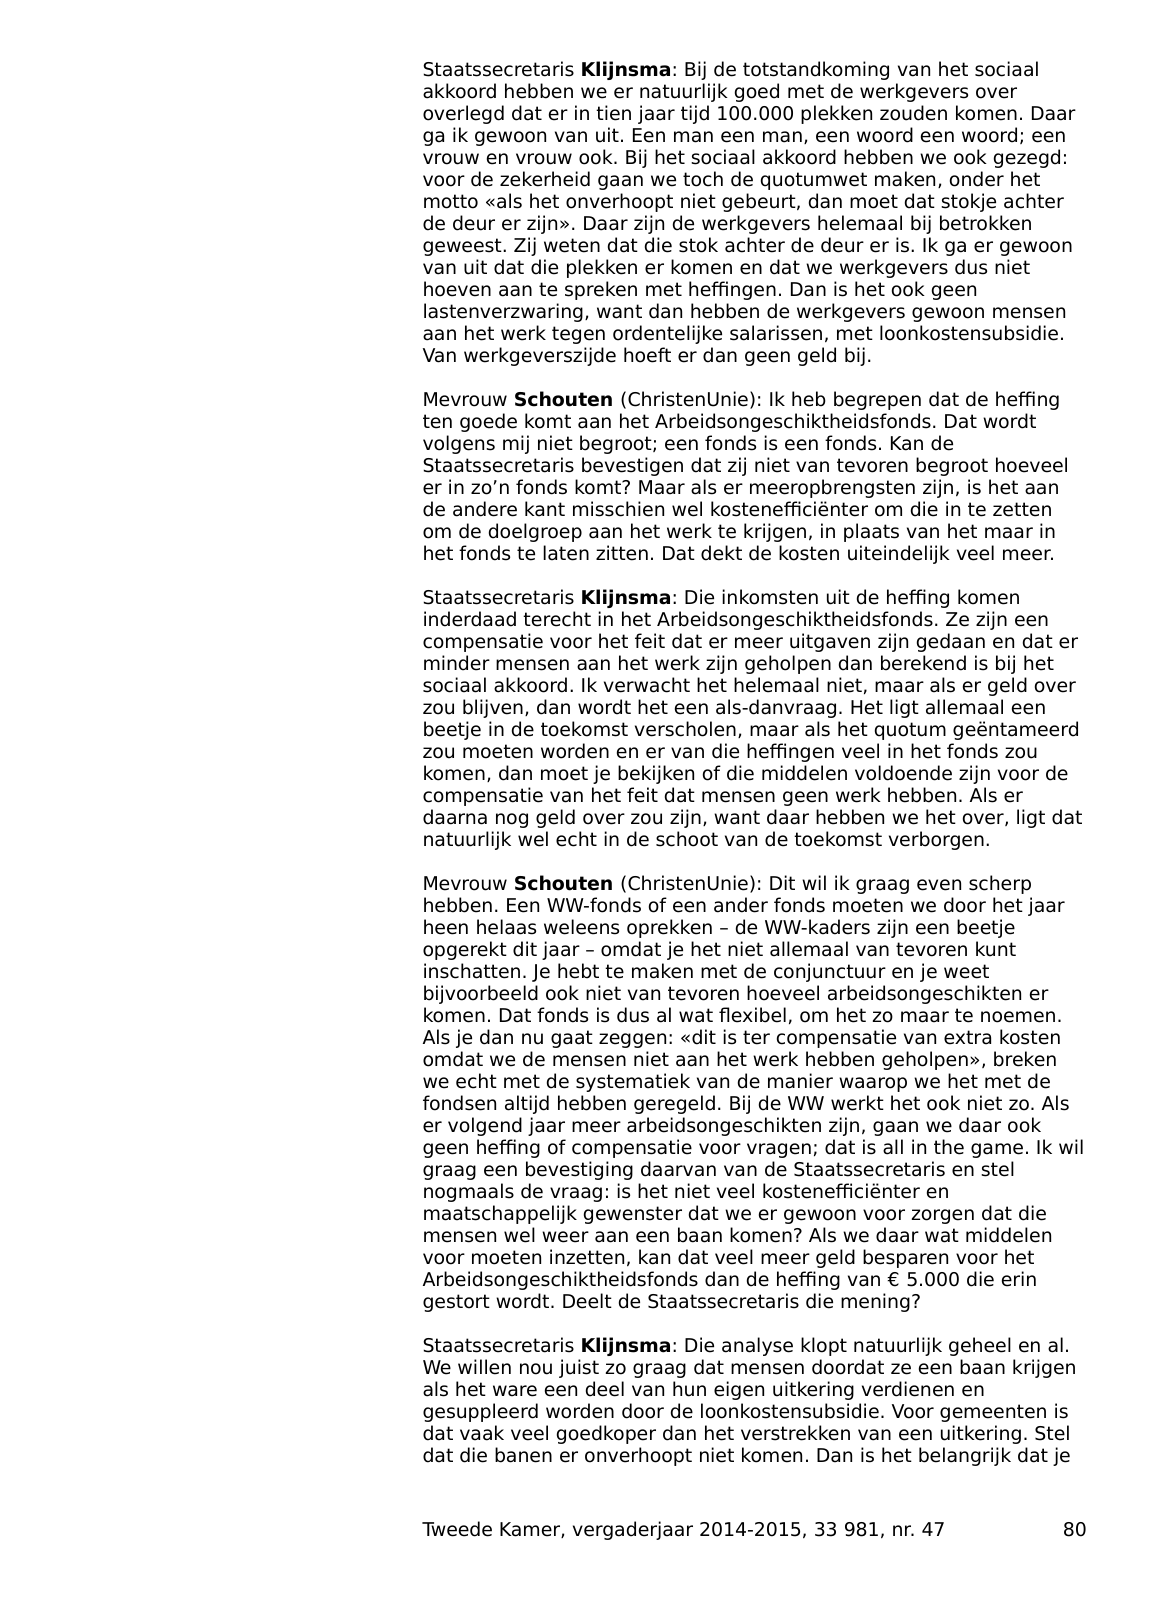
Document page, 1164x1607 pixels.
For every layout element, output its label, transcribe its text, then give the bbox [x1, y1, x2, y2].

text Staatssecretaris Klijnsma: Die analyse klopt natuurlijk geheel en al. We willen nou juist zo graag dat mensen doordat ze een baan krijgen als het ware een deel van hun eigen uitkering verdienen en gesuppleerd worden door de loonkostensubsidie. Voor gemeenten is dat vaak veel goedkoper dan het verstrekken van een uitkering. Stel dat die banen er onverhoopt niet komen. Dan is het belangrijk dat je [422, 1335, 1087, 1467]
text Staatssecretaris Klijnsma: Die inkomsten uit de heffing komen inderdaad terecht in het Arbeidsongeschiktheidsfonds. Ze zijn een compensatie voor het feit dat er meer uitgaven zijn gedaan en dat er minder mensen aan het werk zijn geholpen dan berekend is bij het sociaal akkoord. Ik verwacht het helemaal niet, maar als er geld over zou blijven, dan wordt het een als-danvraag. Het ligt allemaal een beetje in de toekomst verscholen, maar als het quotum geëntameerd zou moeten worden en er van die heffingen veel in het fonds zou komen, dan moet je bekijken of die middelen voldoende zijn voor de compensatie van het feit dat mensen geen werk hebben. Als er daarna nog geld over zou zijn, want daar hebben we het over, ligt dat natuurlijk wel echt in de schoot van de toekomst verborgen. [422, 587, 1087, 851]
text Staatssecretaris Klijnsma: Bij de totstandkoming van het sociaal akkoord hebben we er natuurlijk goed met de werkgevers over overlegd dat er in tien jaar tijd 100.000 plekken zouden komen. Daar ga ik gewoon van uit. Een man een man, een woord een woord; een vrouw en vrouw ook. Bij het sociaal akkoord hebben we ook gezegd: voor de zekerheid gaan we toch de quotumwet maken, onder het motto «als het onverhoopt niet gebeurt, dan moet dat stokje achter de deur er zijn». Daar zijn de werkgevers helemaal bij betrokken geweest. Zij weten dat die stok achter de deur er is. Ik ga er gewoon van uit dat die plekken er komen en dat we werkgevers dus niet hoeven aan te spreken met heffingen. Dan is het ook geen lastenverzwaring, want dan hebben de werkgevers gewoon mensen aan het werk tegen ordentelijke salarissen, met loonkostensubsidie. Van werkgeverszijde hoeft er dan geen geld bij. [422, 59, 1087, 367]
text Mevrouw Schouten (ChristenUnie): Ik heb begrepen dat de heffing ten goede komt aan het Arbeidsongeschiktheidsfonds. Dat wordt volgens mij niet begroot; een fonds is een fonds. Kan de Staatssecretaris bevestigen dat zij niet van tevoren begroot hoeveel er in zo’n fonds komt? Maar als er meeropbrengsten zijn, is het aan de andere kant misschien wel kostenefficiënter om die in te zetten om de doelgroep aan het werk te krijgen, in plaats van het maar in het fonds te laten zitten. Dat dekt de kosten uiteindelijk veel meer. [422, 389, 1087, 565]
text Mevrouw Schouten (ChristenUnie): Dit wil ik graag even scherp hebben. Een WW-fonds of een ander fonds moeten we door het jaar heen helaas weleens oprekken – de WW-kaders zijn een beetje opgerekt dit jaar – omdat je het niet allemaal van tevoren kunt inschatten. Je hebt te maken met de conjunctuur en je weet bijvoorbeeld ook niet van tevoren hoeveel arbeidsongeschikten er komen. Dat fonds is dus al wat flexibel, om het zo maar te noemen. Als je dan nu gaat zeggen: «dit is ter compensatie van extra kosten omdat we de mensen niet aan het werk hebben geholpen», breken we echt met de systematiek van de manier waarop we het met de fondsen altijd hebben geregeld. Bij de WW werkt het ook niet zo. Als er volgend jaar meer arbeidsongeschikten zijn, gaan we daar ook geen heffing of compensatie voor vragen; dat is all in the game. Ik wil graag een bevestiging daarvan van de Staatssecretaris en stel nogmaals de vraag: is het niet veel kostenefficiënter en maatschappelijk gewenster dat we er gewoon voor zorgen dat die mensen wel weer aan een baan komen? Als we daar wat middelen voor moeten inzetten, kan dat veel meer geld besparen voor het Arbeidsongeschiktheidsfonds dan de heffing van € 5.000 die erin gestort wordt. Deelt de Staatssecretaris die mening? [422, 873, 1087, 1312]
